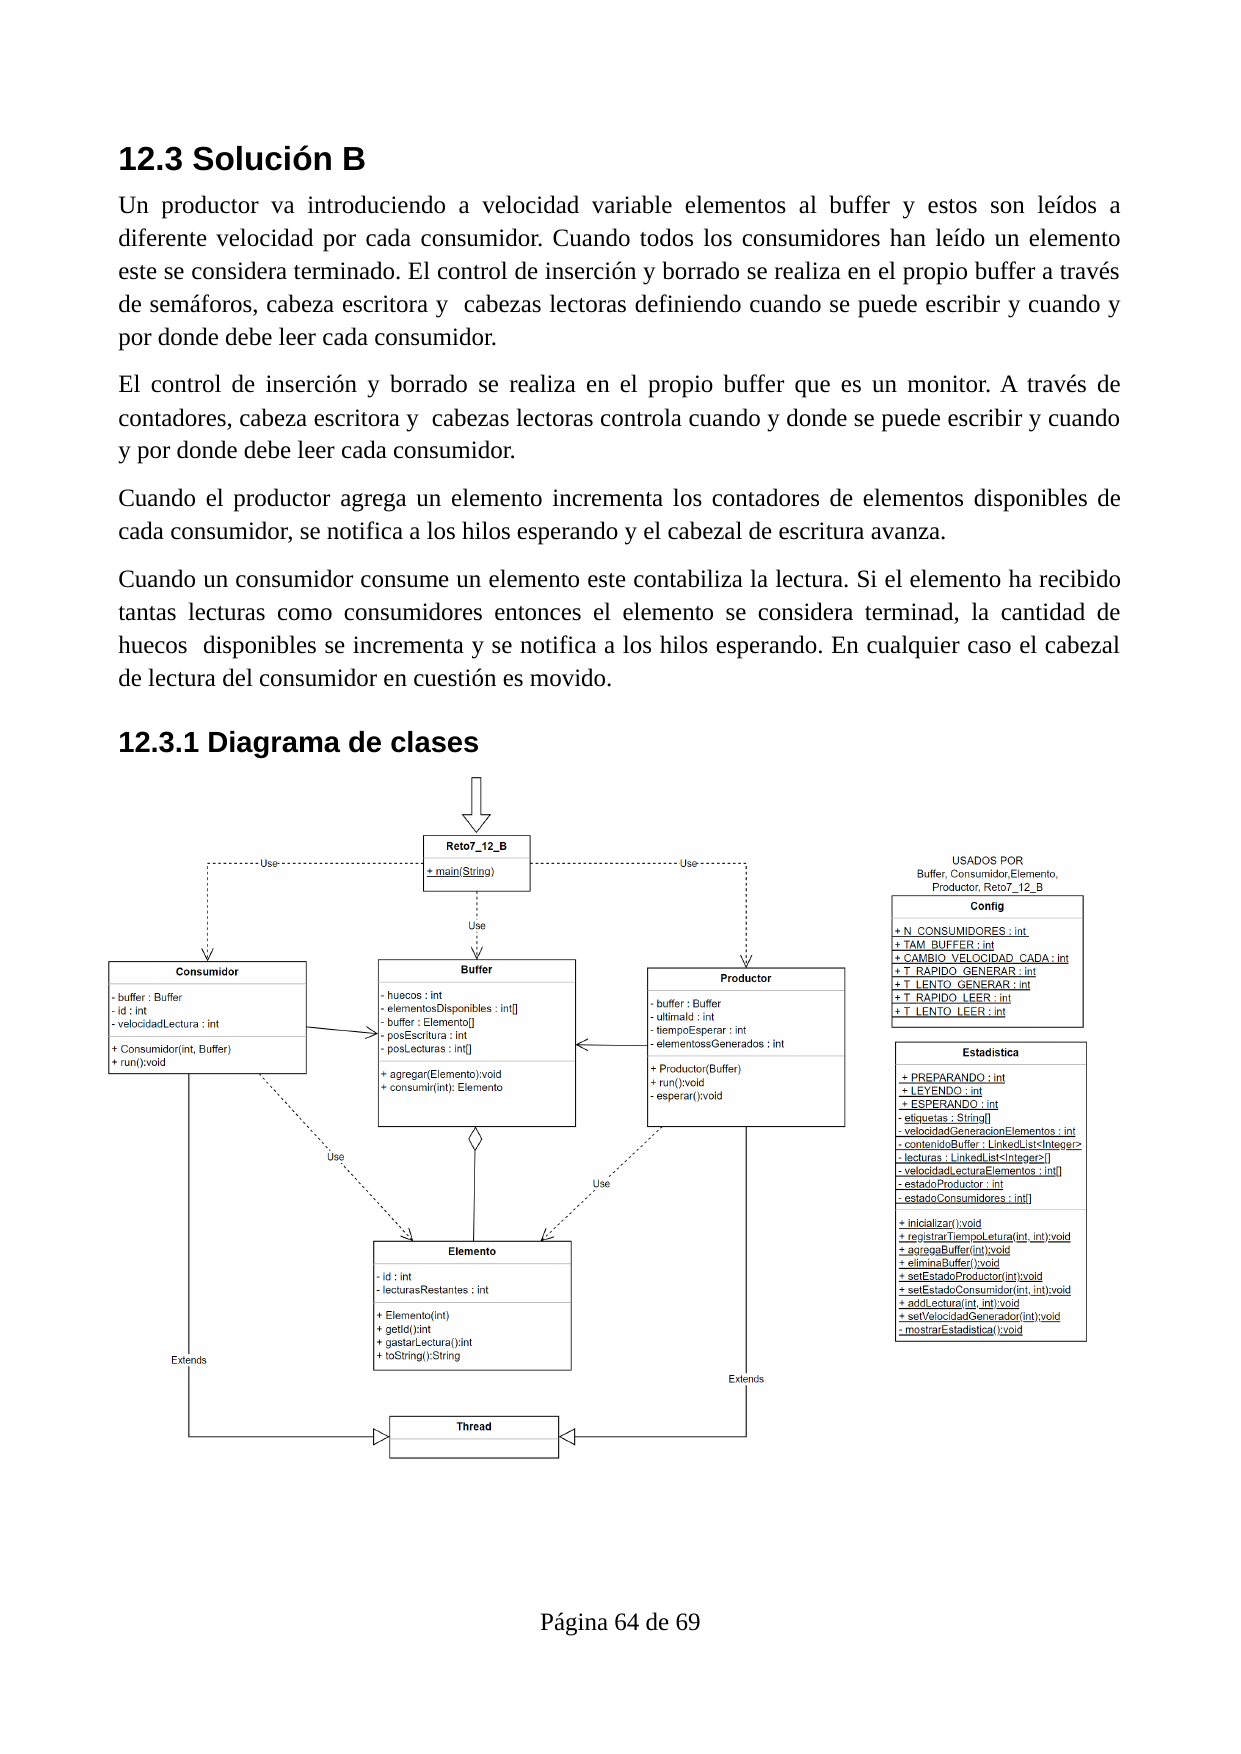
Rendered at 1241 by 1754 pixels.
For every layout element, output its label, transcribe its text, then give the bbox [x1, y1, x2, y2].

subtitle 12.3 Solución B [118, 139, 1122, 177]
picture [105, 772, 1098, 1464]
text Un productor va introduciendo a velocidad variable elementos al buffer y estos son leídos a diferente velocidad por cada consumidor. Cuando todos los consumidores han leído un elemento este se considera terminado. El control de inserción y borrado se realiza en el propio buffer a través de semáforos, cabeza escritora y cabezas lectoras definiendo cuando se puede escribir y cuando y por donde debe leer cada consumidor. [118, 190, 1122, 351]
subtitle 12.3.1 Diagrama de clases [118, 725, 1122, 759]
text Cuando un consumidor consume un elemento este contabiliza la lectura. Si el elemento ha recibido tantas lecturas como consumidores entonces el elemento se considera terminad, la cantidad de huecos disponibles se incrementa y se notifica a los hilos esperando. En cualquier caso el cabezal de lectura del consumidor en cuestión es movido. [118, 564, 1122, 692]
text Cuando el productor agrega un elemento incrementa los contadores de elementos disponibles de cada consumidor, se notifica a los hilos esperando y el cabezal de escritura avanza. [118, 483, 1122, 545]
text El control de inserción y borrado se realiza en el propio buffer que es un monitor. A través de contadores, cabeza escritora y cabezas lectoras controla cuando y donde se puede escribir y cuando y por donde debe leer cada consumidor. [118, 369, 1122, 464]
